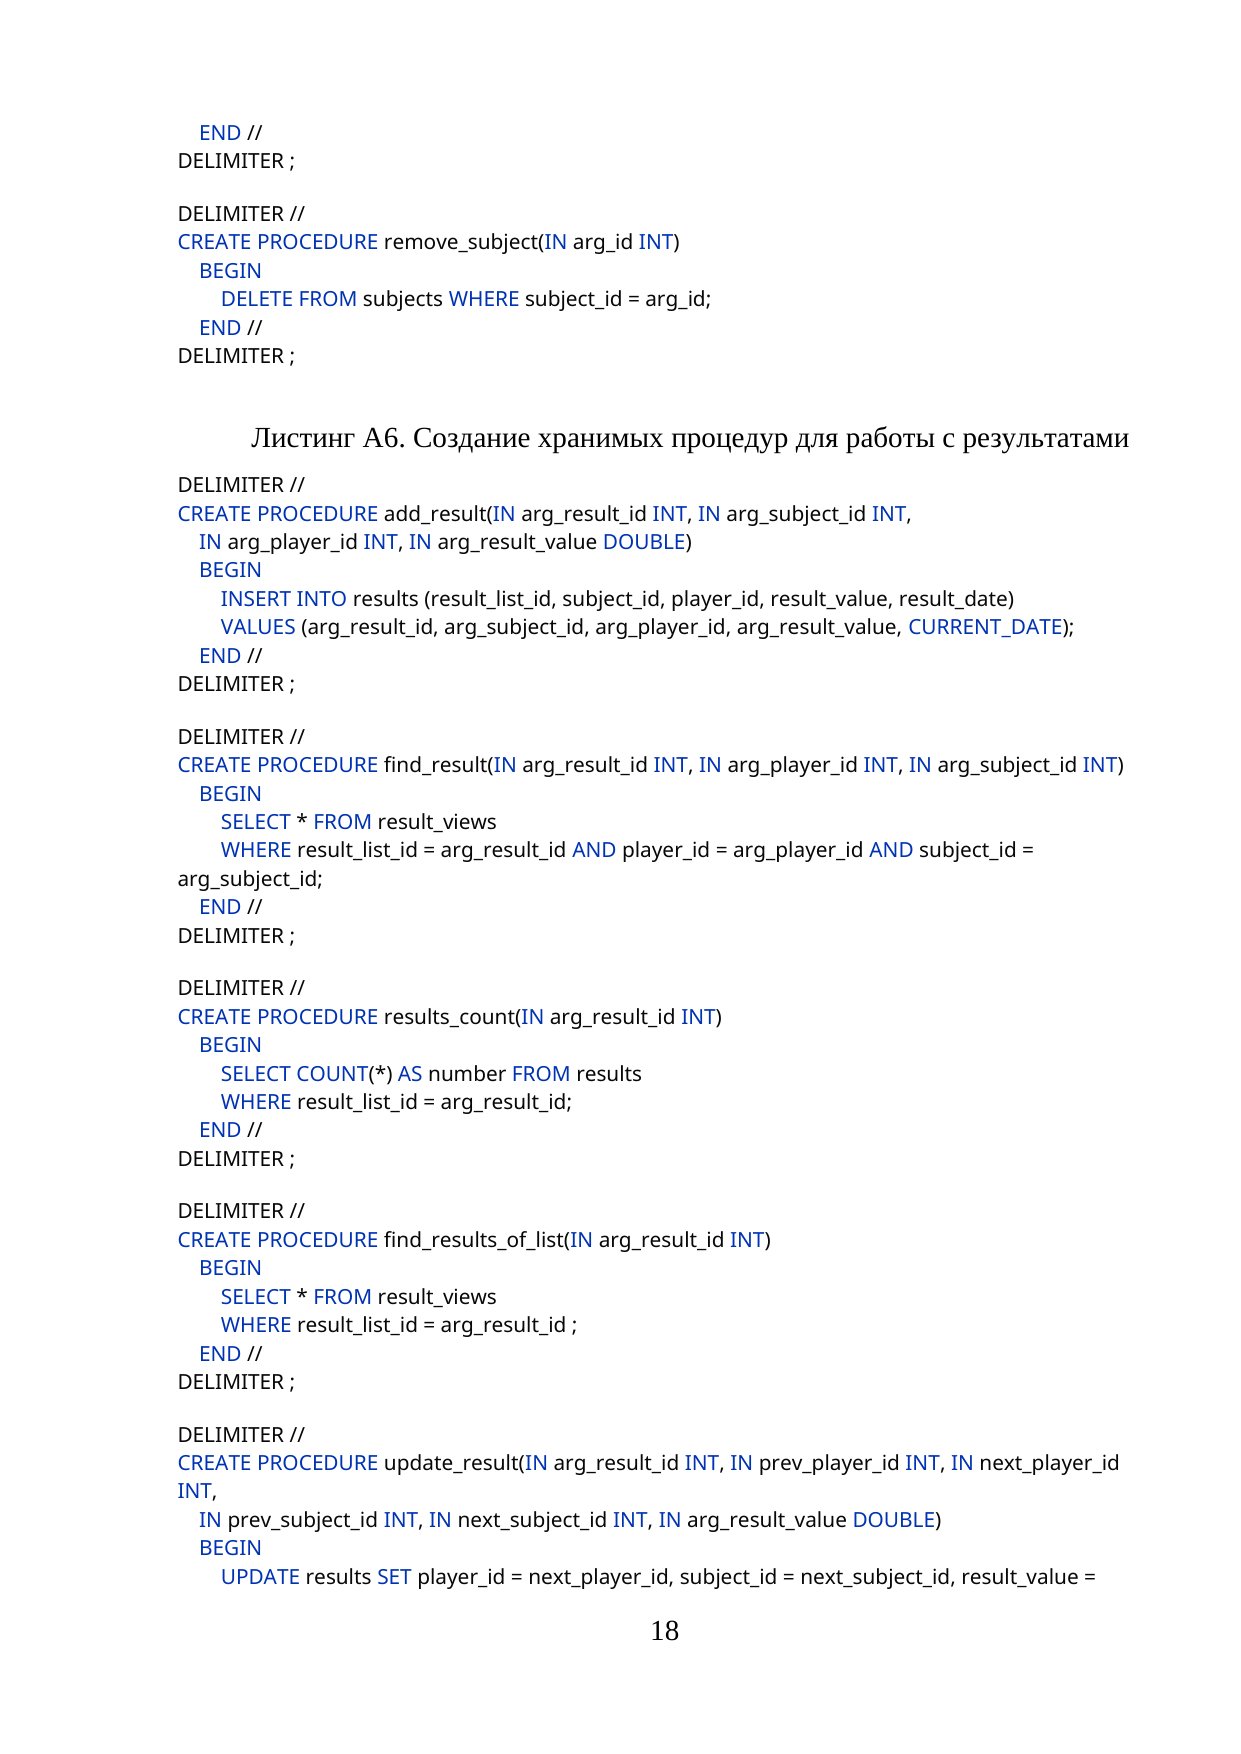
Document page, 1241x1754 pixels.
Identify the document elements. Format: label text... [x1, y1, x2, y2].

text DELIMITER // CREATE PROCEDURE add_result(IN arg_result_id INT, IN arg_subject_id INT, IN arg_player_id INT, IN arg_result_value DOUBLE) BEGIN INSERT INTO results (result_list_id, subject_id, player_id, result_value, result_date) VALUES (arg_result_id, arg_subject_id, arg_player_id, arg_result_value, CURRENT_DATE); END // DELIMITER ; DELIMITER // CREATE PROCEDURE find_result(IN arg_result_id INT, IN arg_player_id INT, IN arg_subject_id INT) BEGIN SELECT * FROM result_views WHERE result_list_id = arg_result_id AND player_id = arg_player_id AND subject_id = arg_subject_id; END // DELIMITER ; DELIMITER // CREATE PROCEDURE results_count(IN arg_result_id INT) BEGIN SELECT COUNT(*) AS number FROM results WHERE result_list_id = arg_result_id; END // DELIMITER ; DELIMITER // CREATE PROCEDURE find_results_of_list(IN arg_result_id INT) BEGIN SELECT * FROM result_views WHERE result_list_id = arg_result_id ; END // DELIMITER ; DELIMITER // CREATE PROCEDURE update_result(IN arg_result_id INT, IN prev_player_id INT, IN next_player_id INT, IN prev_subject_id INT, IN next_subject_id INT, IN arg_result_value DOUBLE) BEGIN UPDATE results SET player_id = next_player_id, subject_id = next_subject_id, result_value = [177, 470, 1152, 1590]
list Листинг A6. Создание хранимых процедур для работы с результатами [177, 420, 1152, 453]
text END // DELIMITER ; DELIMITER // CREATE PROCEDURE remove_subject(IN arg_id INT) BEGIN DELETE FROM subjects WHERE subject_id = arg_id; END // DELIMITER ; [177, 118, 1152, 370]
